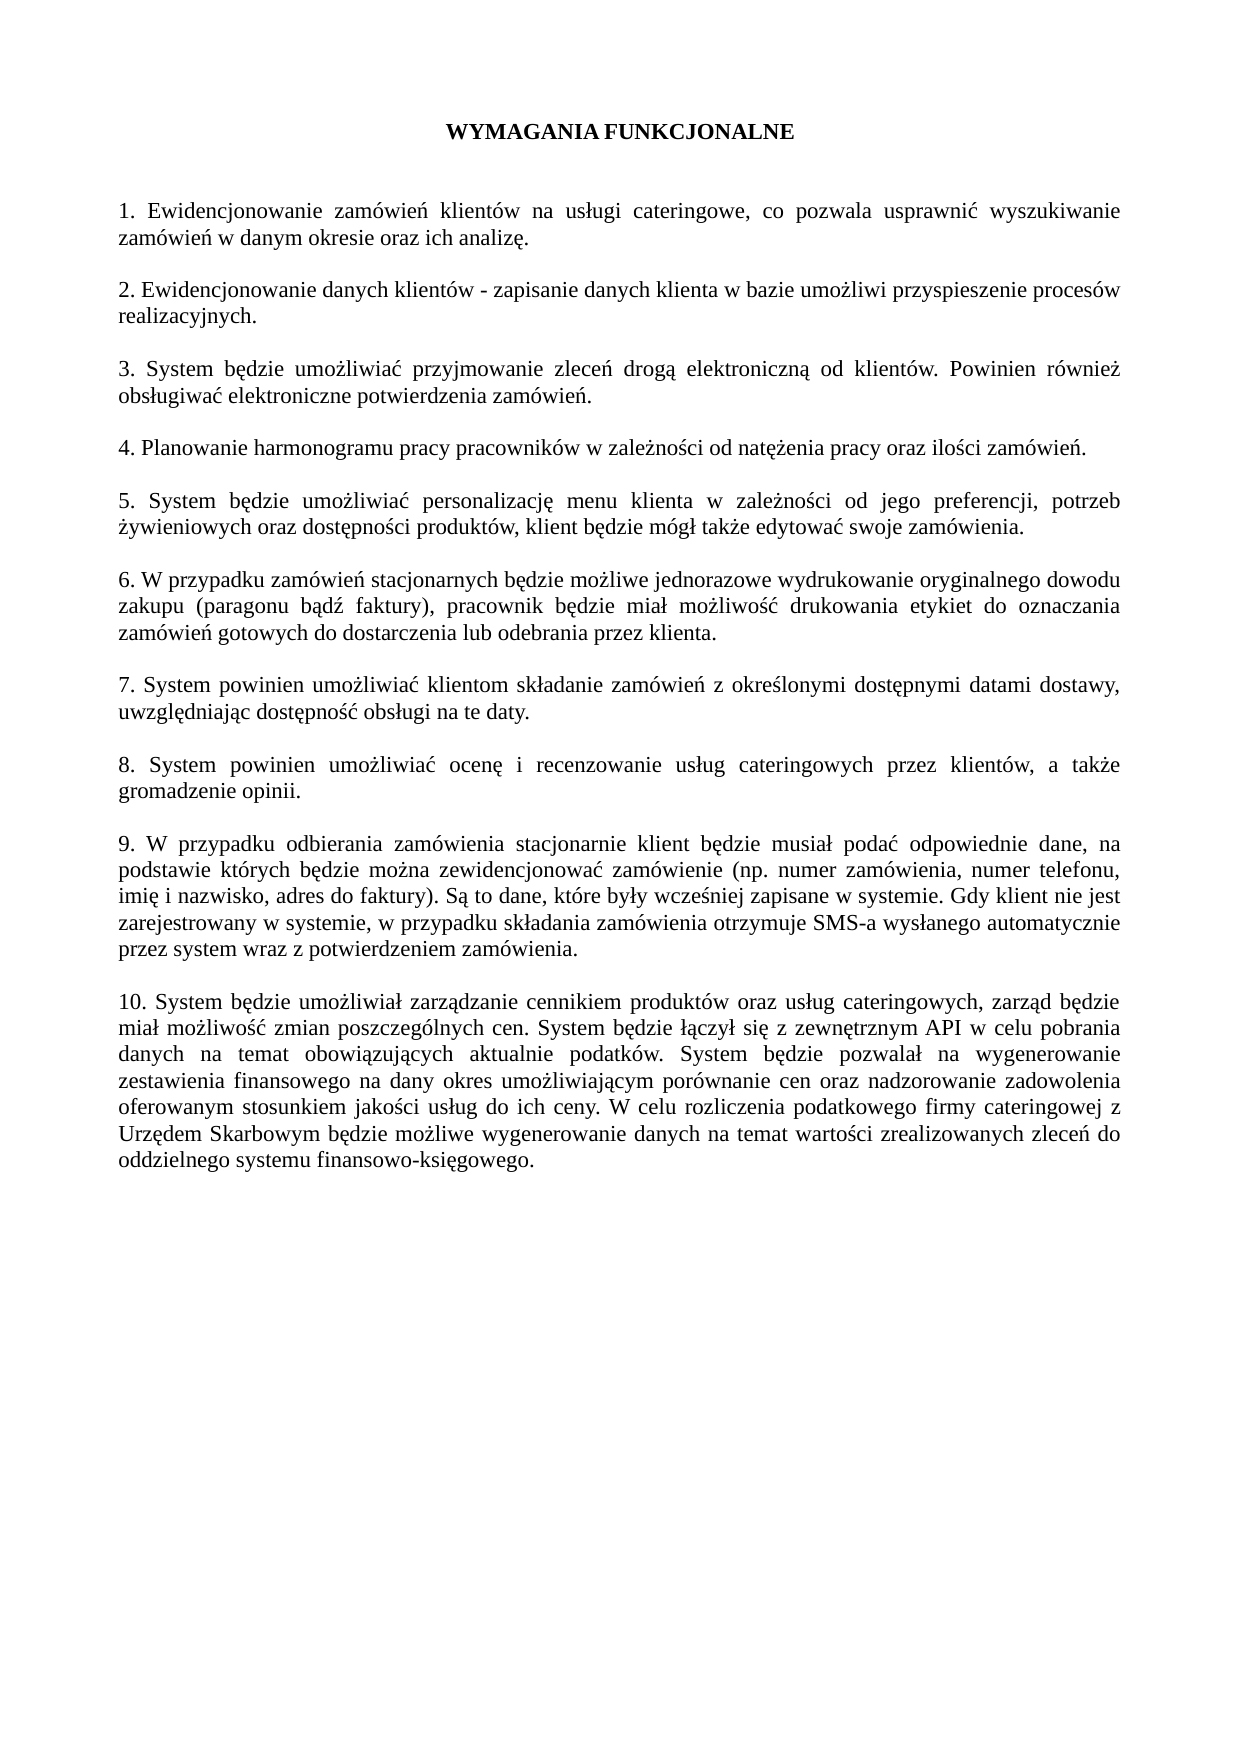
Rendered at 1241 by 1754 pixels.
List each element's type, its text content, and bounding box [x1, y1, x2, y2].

text 10. System będzie umożliwiał zarządzanie cennikiem produktów oraz usług cateringowych, zarząd będzie miał możliwość zmian poszczególnych cen. System będzie łączył się z zewnętrznym API w celu pobrania danych na temat obowiązujących aktualnie podatków. System będzie pozwalał na wygenerowanie zestawienia finansowego na dany okres umożliwiającym porównanie cen oraz nadzorowanie zadowolenia oferowanym stosunkiem jakości usług do ich ceny. W celu rozliczenia podatkowego firmy cateringowej z Urzędem Skarbowym będzie możliwe wygenerowanie danych na temat wartości zrealizowanych zleceń do oddzielnego systemu finansowo-księgowego. [118, 988, 1122, 1172]
text 6. W przypadku zamówień stacjonarnych będzie możliwe jednorazowe wydrukowanie oryginalnego dowodu zakupu (paragonu bądź faktury), pracownik będzie miał możliwość drukowania etykiet do oznaczania zamówień gotowych do dostarczenia lub odebrania przez klienta. [118, 566, 1122, 645]
text 9. W przypadku odbierania zamówienia stacjonarnie klient będzie musiał podać odpowiednie dane, na podstawie których będzie można zewidencjonować zamówienie (np. numer zamówienia, numer telefonu, imię i nazwisko, adres do faktury). Są to dane, które były wcześniej zapisane w systemie. Gdy klient nie jest zarejestrowany w systemie, w przypadku składania zamówienia otrzymuje SMS-a wysłanego automatycznie przez system wraz z potwierdzeniem zamówienia. [118, 830, 1122, 961]
text 7. System powinien umożliwiać klientom składanie zamówień z określonymi dostępnymi datami dostawy, uwzględniając dostępność obsługi na te daty. [118, 672, 1122, 724]
text WYMAGANIA FUNKCJONALNE [118, 118, 1122, 144]
text 8. System powinien umożliwiać ocenę i recenzowanie usług cateringowych przez klientów, a także gromadzenie opinii. [118, 751, 1122, 803]
text 5. System będzie umożliwiać personalizację menu klienta w zależności od jego preferencji, potrzeb żywieniowych oraz dostępności produktów, klient będzie mógł także edytować swoje zamówienia. [118, 487, 1122, 540]
text 4. Planowanie harmonogramu pracy pracowników w zależności od natężenia pracy oraz ilości zamówień. [118, 434, 1122, 461]
text 2. Ewidencjonowanie danych klientów - zapisanie danych klienta w bazie umożliwi przyspieszenie procesów realizacyjnych. [118, 276, 1122, 329]
text 3. System będzie umożliwiać przyjmowanie zleceń drogą elektroniczną od klientów. Powinien również obsługiwać elektroniczne potwierdzenia zamówień. [118, 355, 1122, 408]
text 1. Ewidencjonowanie zamówień klientów na usługi cateringowe, co pozwala usprawnić wyszukiwanie zamówień w danym okresie oraz ich analizę. [118, 197, 1122, 250]
